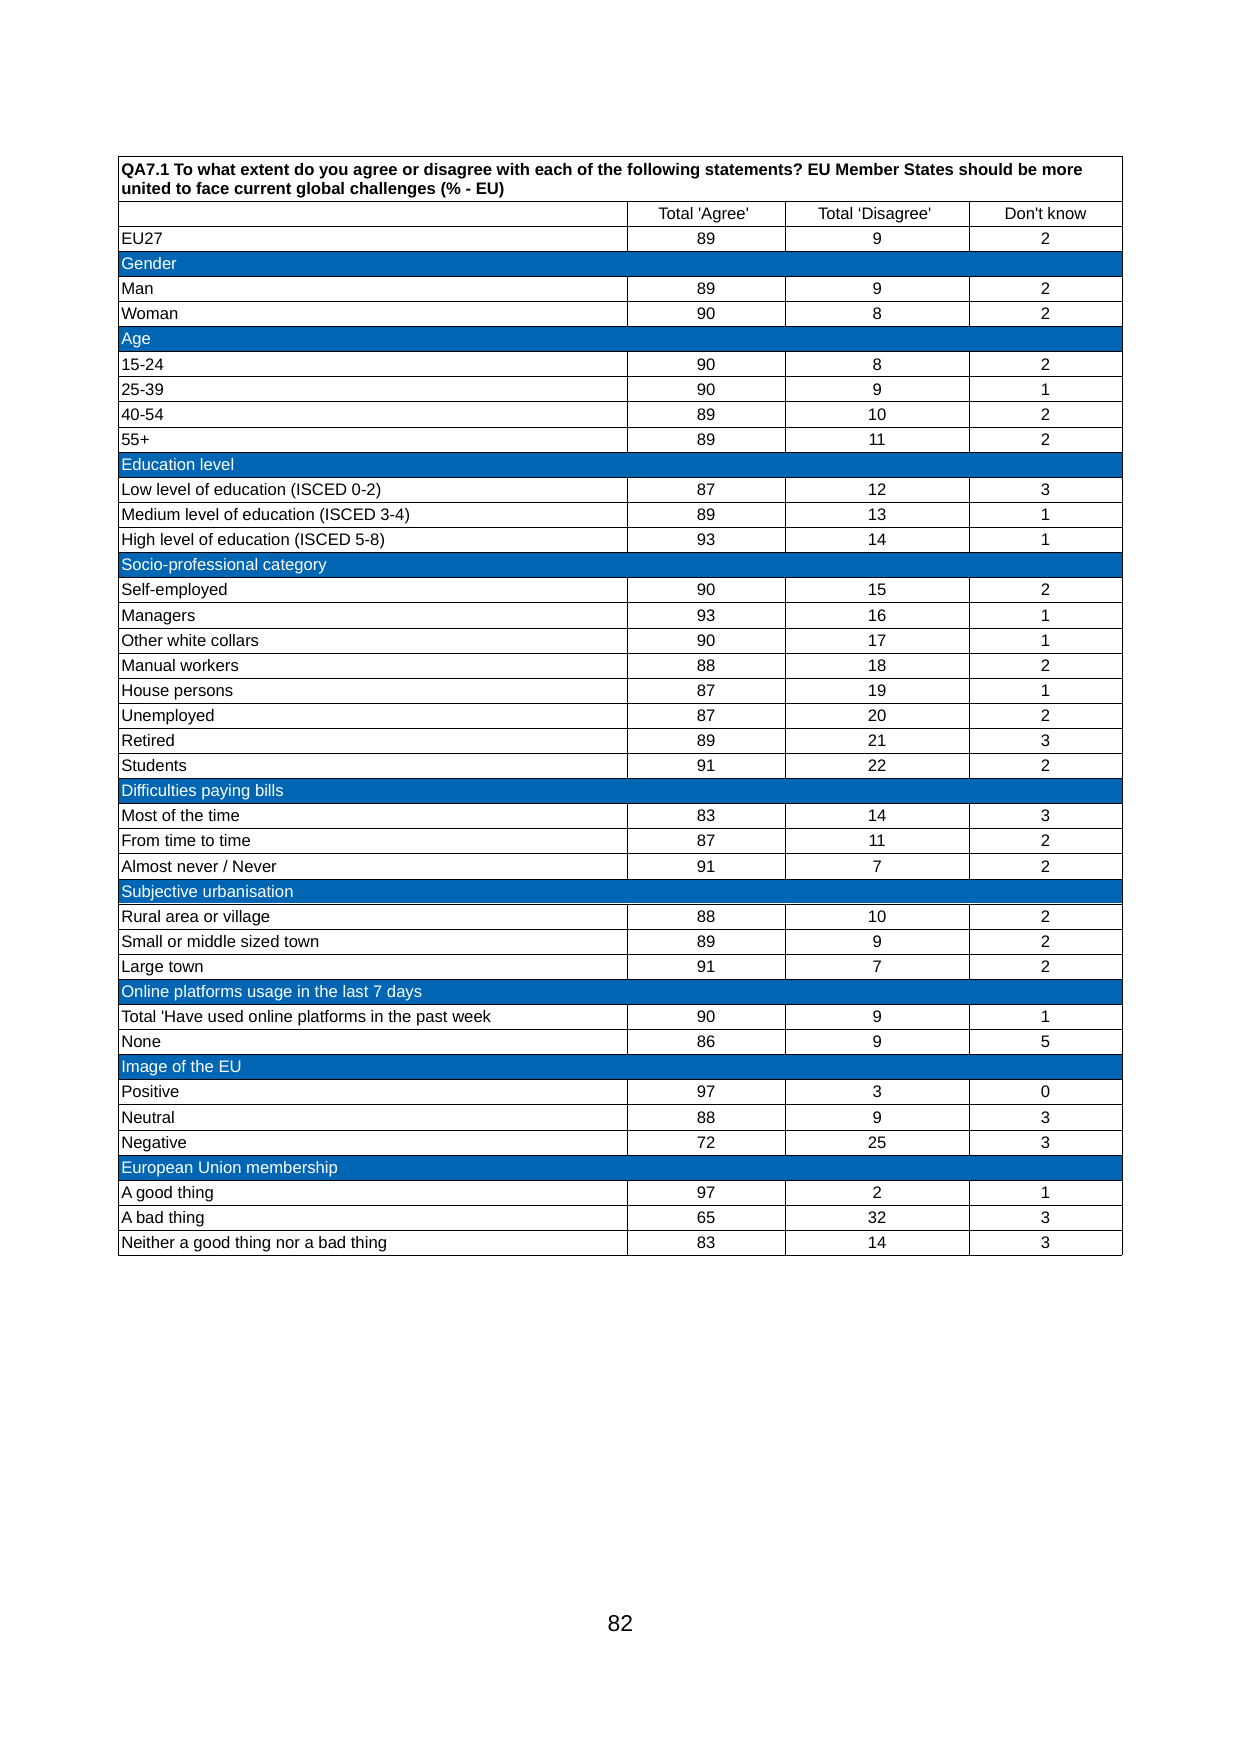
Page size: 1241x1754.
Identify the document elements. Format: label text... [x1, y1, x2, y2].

table_cell 87 [628, 829, 785, 853]
table_cell Medium level of education (ISCED 3-4) [119, 503, 627, 527]
table_cell 90 [628, 1005, 785, 1029]
table_cell 91 [628, 955, 785, 979]
table_cell 97 [628, 1080, 785, 1104]
table_cell House persons [119, 679, 627, 703]
table_cell 89 [628, 428, 785, 452]
table_cell 1 [970, 1181, 1122, 1205]
table_cell Online platforms usage in the last 7 days [119, 980, 1122, 1004]
table_cell Neutral [119, 1105, 627, 1129]
table_cell 93 [628, 528, 785, 552]
table_cell 86 [628, 1030, 785, 1054]
table_cell 10 [786, 905, 969, 929]
table_cell Almost never / Never [119, 854, 627, 878]
table_cell 3 [970, 729, 1122, 753]
table_cell Age [119, 327, 1122, 351]
table_cell 13 [786, 503, 969, 527]
table_cell 40-54 [119, 402, 627, 427]
table_cell Other white collars [119, 629, 627, 652]
table_cell 25-39 [119, 377, 627, 401]
table_cell 89 [628, 930, 785, 954]
table_cell 9 [786, 1030, 969, 1054]
table_cell Small or middle sized town [119, 930, 627, 954]
table_cell Total ‘Disagree' [786, 202, 969, 226]
table_cell 87 [628, 478, 785, 502]
table_cell 9 [786, 930, 969, 954]
table_cell 91 [628, 854, 785, 878]
table_cell 2 [786, 1181, 969, 1205]
table_cell 3 [970, 478, 1122, 502]
table_cell 2 [970, 854, 1122, 878]
table_cell 3 [970, 1131, 1122, 1154]
table_cell 83 [628, 1231, 785, 1255]
table_cell Rural area or village [119, 905, 627, 929]
table_cell 2 [970, 227, 1122, 251]
table_cell Positive [119, 1080, 627, 1104]
table_cell Image of the EU [119, 1055, 1122, 1079]
table_cell From time to time [119, 829, 627, 853]
table_cell 1 [970, 629, 1122, 652]
table_cell 14 [786, 804, 969, 828]
table_cell 7 [786, 854, 969, 878]
table_cell 10 [786, 402, 969, 427]
table_cell 3 [970, 804, 1122, 828]
table_cell 90 [628, 578, 785, 602]
table_cell 2 [970, 654, 1122, 678]
table_cell 15-24 [119, 352, 627, 376]
table_cell Socio-professional category [119, 553, 1122, 577]
table_cell 89 [628, 402, 785, 427]
table_cell Low level of education (ISCED 0-2) [119, 478, 627, 502]
table_cell 21 [786, 729, 969, 753]
table_cell 25 [786, 1131, 969, 1154]
table_cell Large town [119, 955, 627, 979]
table_cell 14 [786, 528, 969, 552]
table_cell 11 [786, 428, 969, 452]
table_cell 1 [970, 528, 1122, 552]
table_cell Subjective urbanisation [119, 880, 1122, 903]
table_cell None [119, 1030, 627, 1054]
table_cell 12 [786, 478, 969, 502]
table_cell 2 [970, 955, 1122, 979]
table_cell Negative [119, 1131, 627, 1154]
table_cell 9 [786, 1105, 969, 1129]
table_cell 22 [786, 754, 969, 778]
table_cell Neither a good thing nor a bad thing [119, 1231, 627, 1255]
table_cell 2 [970, 428, 1122, 452]
table_cell High level of education (ISCED 5-8) [119, 528, 627, 552]
table_cell 2 [970, 829, 1122, 853]
table_cell 93 [628, 603, 785, 627]
table_cell 14 [786, 1231, 969, 1255]
table_cell Manual workers [119, 654, 627, 678]
table_cell 88 [628, 654, 785, 678]
table_cell Managers [119, 603, 627, 627]
table_cell 65 [628, 1206, 785, 1230]
table_cell 1 [970, 679, 1122, 703]
table_cell A bad thing [119, 1206, 627, 1230]
table_cell 9 [786, 377, 969, 401]
table_cell 1 [970, 377, 1122, 401]
table_cell 2 [970, 930, 1122, 954]
table_cell 8 [786, 352, 969, 376]
table_cell 11 [786, 829, 969, 853]
table_cell 89 [628, 277, 785, 301]
table_cell 16 [786, 603, 969, 627]
table_cell 9 [786, 1005, 969, 1029]
table_cell 89 [628, 729, 785, 753]
table_cell 2 [970, 578, 1122, 602]
table_cell 32 [786, 1206, 969, 1230]
table_cell 2 [970, 905, 1122, 929]
table_cell EU27 [119, 227, 627, 251]
table_header QA7.1 To what extent do you agree or disagree with each of the following statements? EU Member States should be more united to face current global challenges (% - EU) [119, 157, 1122, 201]
table_cell 97 [628, 1181, 785, 1205]
table_cell Difficulties paying bills [119, 779, 1122, 803]
table_cell 17 [786, 629, 969, 652]
table_cell 3 [970, 1105, 1122, 1129]
table_cell 72 [628, 1131, 785, 1154]
table_cell Retired [119, 729, 627, 753]
table_cell 5 [970, 1030, 1122, 1054]
table_cell Man [119, 277, 627, 301]
table_cell 90 [628, 629, 785, 652]
table_cell Don't know [970, 202, 1122, 226]
table_cell Total 'Agree' [628, 202, 785, 226]
table_cell 2 [970, 754, 1122, 778]
table_cell 83 [628, 804, 785, 828]
table_cell European Union membership [119, 1156, 1122, 1180]
table_cell 90 [628, 352, 785, 376]
table_cell A good thing [119, 1181, 627, 1205]
table_cell 7 [786, 955, 969, 979]
table_cell 19 [786, 679, 969, 703]
table_cell 3 [970, 1231, 1122, 1255]
table_cell 1 [970, 1005, 1122, 1029]
table_cell 89 [628, 503, 785, 527]
table_cell Most of the time [119, 804, 627, 828]
table_cell 9 [786, 227, 969, 251]
table_cell 91 [628, 754, 785, 778]
table_cell 87 [628, 679, 785, 703]
table_cell 2 [970, 704, 1122, 728]
table_cell 20 [786, 704, 969, 728]
table_cell 1 [970, 603, 1122, 627]
table_cell Gender [119, 252, 1122, 276]
table_cell Unemployed [119, 704, 627, 728]
table_cell 18 [786, 654, 969, 678]
table_cell 2 [970, 402, 1122, 427]
table_cell 0 [970, 1080, 1122, 1104]
table_cell Self-employed [119, 578, 627, 602]
table_cell 89 [628, 227, 785, 251]
table_cell 15 [786, 578, 969, 602]
table_cell Students [119, 754, 627, 778]
table_cell 2 [970, 352, 1122, 376]
table_cell 2 [970, 302, 1122, 326]
table_cell 55+ [119, 428, 627, 452]
table_cell 3 [786, 1080, 969, 1104]
table_cell [119, 202, 627, 226]
table_cell Total 'Have used online platforms in the past week [119, 1005, 627, 1029]
table_cell 88 [628, 1105, 785, 1129]
table_cell 2 [970, 277, 1122, 301]
table_cell 9 [786, 277, 969, 301]
table_cell 90 [628, 302, 785, 326]
table_cell 88 [628, 905, 785, 929]
table_cell 8 [786, 302, 969, 326]
table_cell 87 [628, 704, 785, 728]
table_cell 1 [970, 503, 1122, 527]
table_cell Woman [119, 302, 627, 326]
table_cell 90 [628, 377, 785, 401]
table_cell 3 [970, 1206, 1122, 1230]
table_cell Education level [119, 453, 1122, 477]
